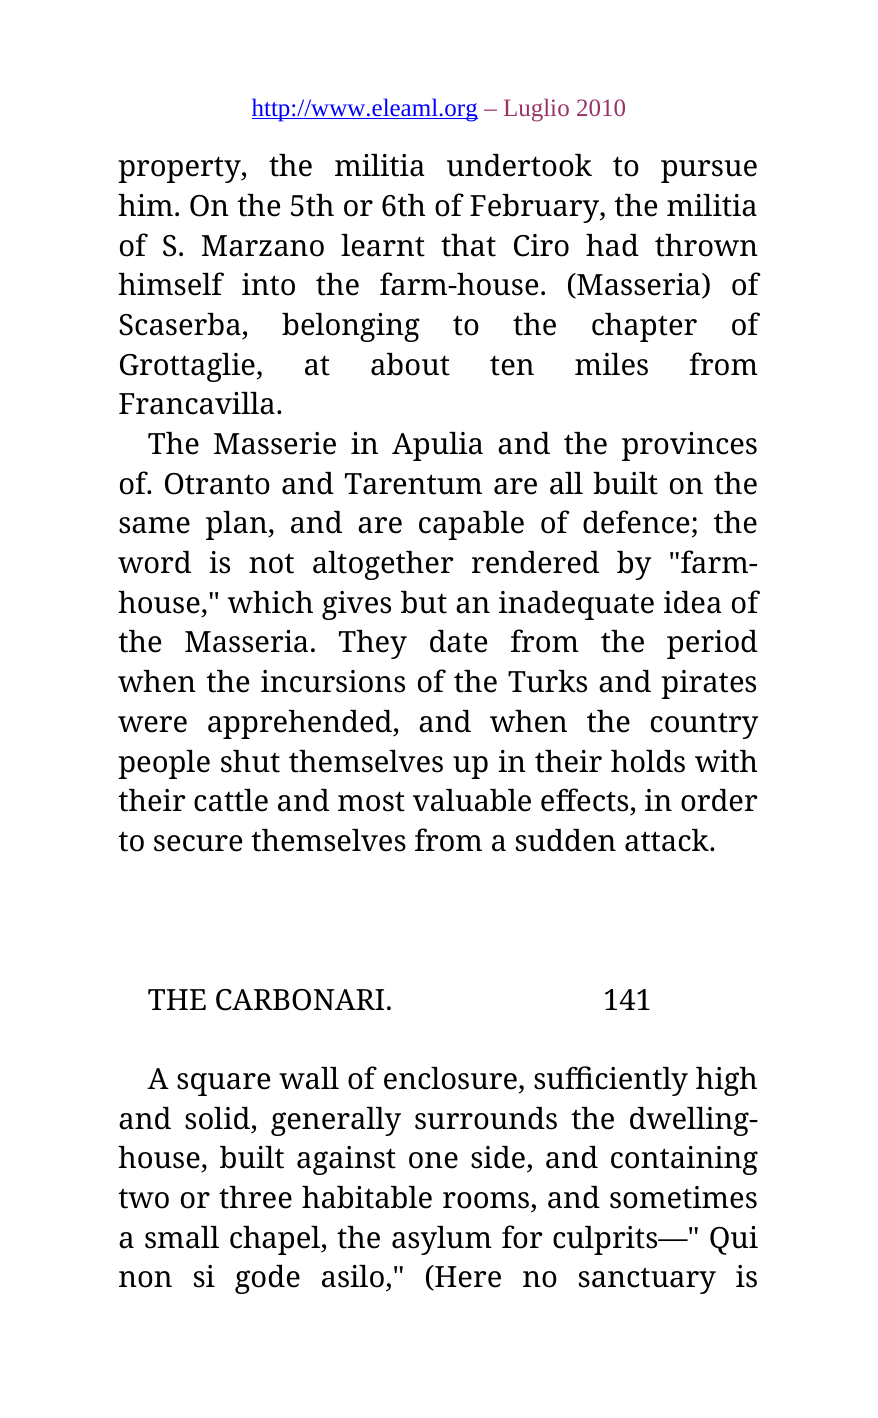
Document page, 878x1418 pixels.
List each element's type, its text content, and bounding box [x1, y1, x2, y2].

text A square wall of enclosure, sufficiently high and solid, generally surrounds the dwelling-house, built against one side, and containing two or three habitable rooms, and sometimes a small chapel, the asylum for culprits—" Qui non si gode asilo," (Here no sanctuary is [118, 1058, 759, 1296]
text THE CARBONARI. 141 [118, 979, 759, 1019]
text The Masserie in Apulia and the provinces of. Otranto and Tarentum are all built on the same plan, and are capable of defence; the word is not altogether rendered by "farm-house," which gives but an inadequate idea of the Masseria. They date from the period when the incursions of the Turks and pirates were apprehended, and when the country people shut themselves up in their holds with their cattle and most valuable effects, in order to secure themselves from a sudden attack. [118, 423, 759, 860]
text property, the militia undertook to pursue him. On the 5th or 6th of February, the militia of S. Marzano learnt that Ciro had thrown himself into the farm-house. (Masseria) of Scaserba, belonging to the chapter of Grottaglie, at about ten miles from Francavilla. [118, 146, 759, 423]
